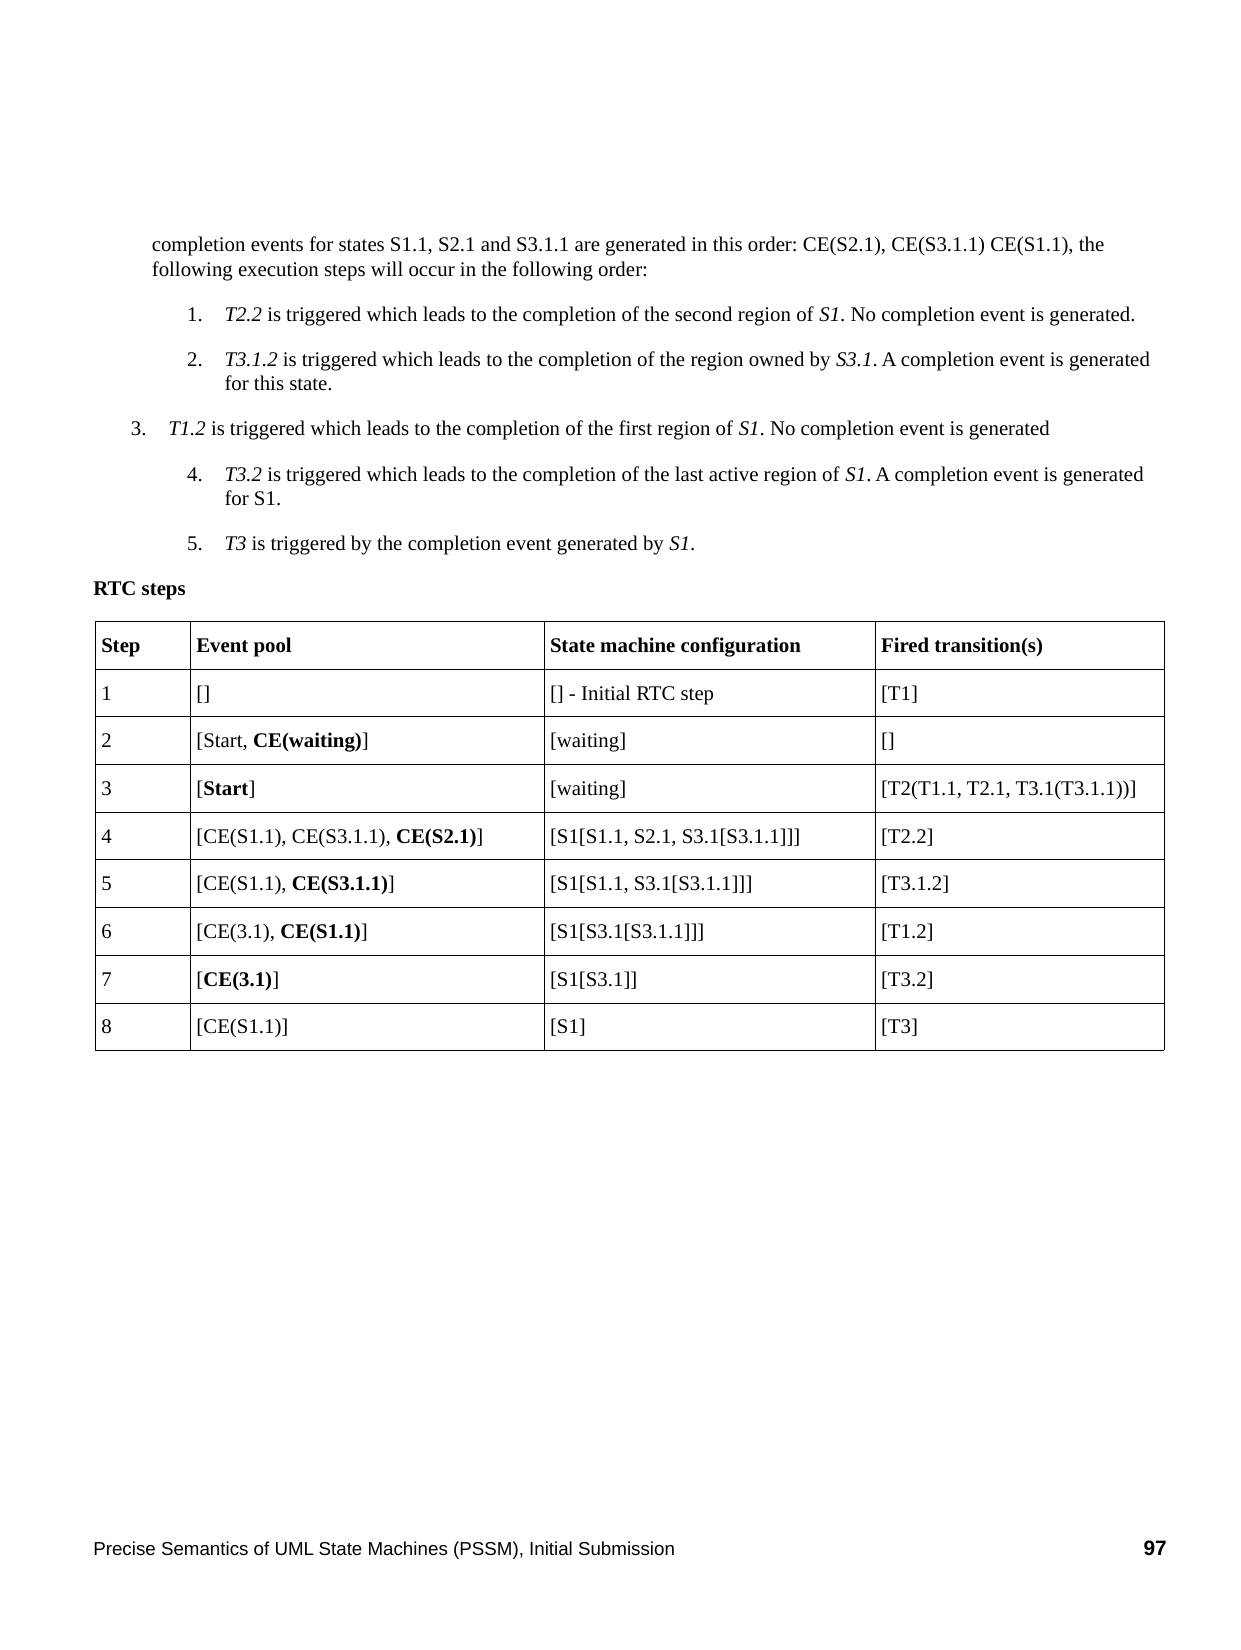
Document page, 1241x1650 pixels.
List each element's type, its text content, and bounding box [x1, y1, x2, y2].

table_cell [waiting] [545, 765, 875, 812]
table_cell [S1[S3.1[S3.1.1]]] [545, 908, 875, 955]
table_cell [S1[S3.1]] [545, 956, 875, 1002]
list T3.2 is triggered which leads to the completion of the last active region of S1. A completion event is generated for S1. [187, 461, 1164, 509]
table_cell [S1] [545, 1004, 875, 1050]
table_cell [] [191, 670, 544, 716]
text RTC steps [93, 576, 1164, 600]
list T3 is triggered by the completion event generated by S1. [187, 531, 1164, 555]
table_cell [Start, CE(waiting)] [191, 717, 544, 764]
table_cell [CE(S1.1), CE(S3.1.1)] [191, 860, 544, 907]
table_cell [waiting] [545, 717, 875, 764]
table_cell 5 [96, 860, 190, 907]
table_cell 3 [96, 765, 190, 812]
table_cell [S1[S1.1, S2.1, S3.1[S3.1.1]]] [545, 813, 875, 859]
list T1.2 is triggered which leads to the completion of the first region of S1. No completion event is generated [131, 416, 1164, 440]
table_header Event pool [191, 622, 544, 668]
table_cell [T2.2] [876, 813, 1164, 859]
table_cell [T3] [876, 1004, 1164, 1050]
table_cell [CE(S1.1)] [191, 1004, 544, 1050]
table_cell [T3.1.2] [876, 860, 1164, 907]
table_cell [CE(S1.1), CE(S3.1.1), CE(S2.1)] [191, 813, 544, 859]
table_cell 4 [96, 813, 190, 859]
table_cell [T1] [876, 670, 1164, 716]
table_header Fired transition(s) [876, 622, 1164, 668]
table_cell [CE(3.1), CE(S1.1)] [191, 908, 544, 955]
table_cell 1 [96, 670, 190, 716]
table_cell [Start] [191, 765, 544, 812]
list T3.1.2 is triggered which leads to the completion of the region owned by S3.1. A completion event is generated for this state. [187, 347, 1164, 395]
table_cell [] [876, 717, 1164, 764]
table_cell [S1[S1.1, S3.1[S3.1.1]]] [545, 860, 875, 907]
table_cell [] - Initial RTC step [545, 670, 875, 716]
table_cell 6 [96, 908, 190, 955]
table_header State machine configuration [545, 622, 875, 668]
table_cell 7 [96, 956, 190, 1002]
table_cell [T3.2] [876, 956, 1164, 1002]
table_header Step [96, 622, 190, 668]
list T2.2 is triggered which leads to the completion of the second region of S1. No completion event is generated. [187, 302, 1164, 326]
list completion events for states S1.1, S2.1 and S3.1.1 are generated in this order: CE(S2.1), CE(S3.1.1) CE(S1.1), the following execution steps will occur in the following order: [131, 231, 1164, 281]
table_cell [T2(T1.1, T2.1, T3.1(T3.1.1))] [876, 765, 1164, 812]
table_cell [T1.2] [876, 908, 1164, 955]
table_cell [CE(3.1)] [191, 956, 544, 1002]
table_cell 2 [96, 717, 190, 764]
table_cell 8 [96, 1004, 190, 1050]
